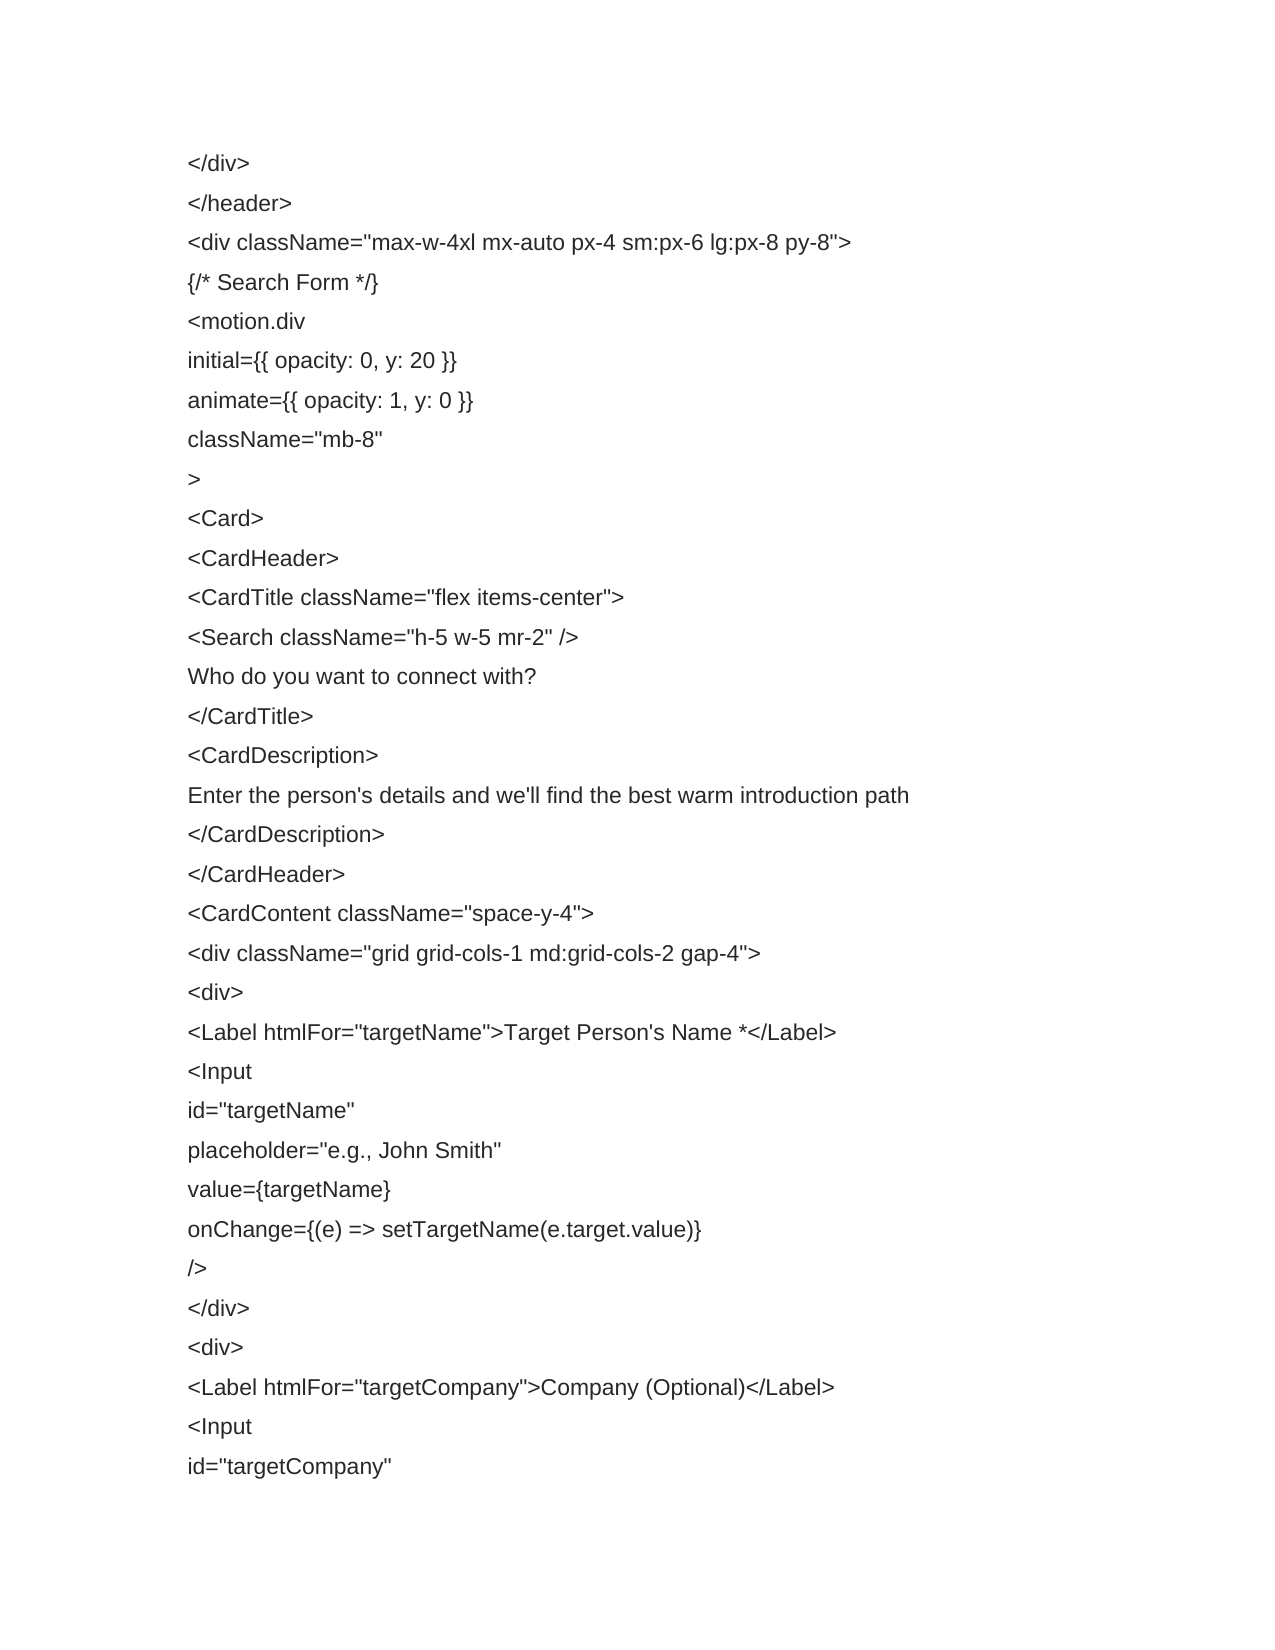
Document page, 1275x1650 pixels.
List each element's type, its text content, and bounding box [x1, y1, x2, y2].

list </header> [187, 189, 1125, 216]
list id="targetName" [187, 1097, 1125, 1124]
list > [187, 466, 1125, 492]
list <CardHeader> [187, 545, 1125, 571]
list <CardTitle className="flex items-center"> [187, 584, 1125, 611]
list </div> [187, 1295, 1125, 1321]
list <Input [187, 1413, 1125, 1440]
list <CardDescription> [187, 742, 1125, 768]
list initial={{ opacity: 0, y: 20 }} [187, 347, 1125, 374]
list Enter the person's details and we'll find the best warm introduction path [187, 782, 1125, 808]
list {/* Search Form */} [187, 268, 1125, 295]
list Who do you want to connect with? [187, 663, 1125, 689]
list <div className="max-w-4xl mx-auto px-4 sm:px-6 lg:px-8 py-8"> [187, 229, 1125, 255]
list <Label htmlFor="targetCompany">Company (Optional)</Label> [187, 1374, 1125, 1400]
list </CardDescription> [187, 821, 1125, 847]
list /> [187, 1255, 1125, 1282]
list <Card> [187, 505, 1125, 532]
list placeholder="e.g., John Smith" [187, 1137, 1125, 1163]
list id="targetCompany" [187, 1453, 1125, 1479]
list className="mb-8" [187, 426, 1125, 453]
list onChange={(e) => setTargetName(e.target.value)} [187, 1216, 1125, 1242]
list <Label htmlFor="targetName">Target Person's Name *</Label> [187, 1018, 1125, 1045]
list <div> [187, 979, 1125, 1005]
list <div> [187, 1334, 1125, 1361]
list </div> [187, 150, 1125, 176]
list </CardHeader> [187, 861, 1125, 887]
list <motion.div [187, 308, 1125, 334]
list value={targetName} [187, 1176, 1125, 1203]
list <Input [187, 1058, 1125, 1084]
list <div className="grid grid-cols-1 md:grid-cols-2 gap-4"> [187, 939, 1125, 966]
list </CardTitle> [187, 703, 1125, 729]
list animate={{ opacity: 1, y: 0 }} [187, 387, 1125, 413]
list <Search className="h-5 w-5 mr-2" /> [187, 624, 1125, 650]
list <CardContent className="space-y-4"> [187, 900, 1125, 926]
